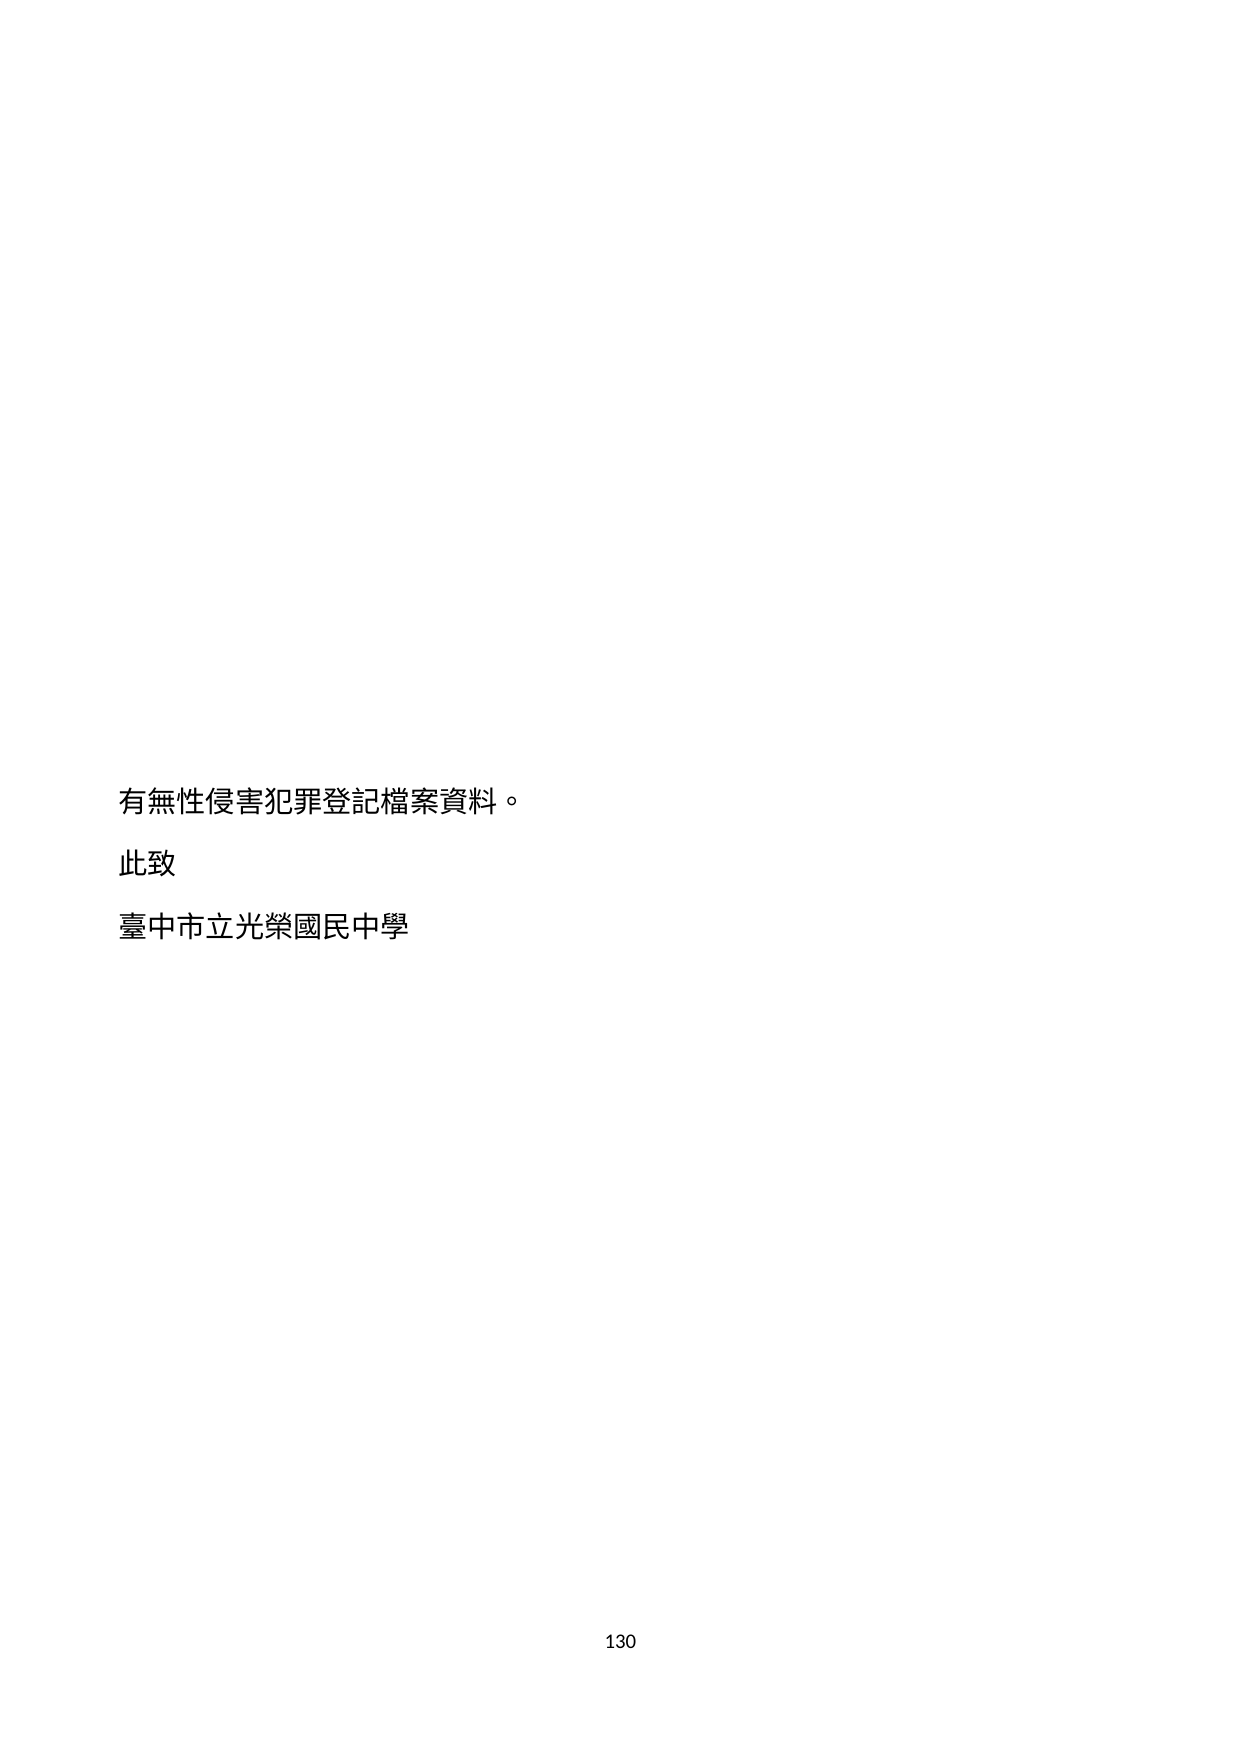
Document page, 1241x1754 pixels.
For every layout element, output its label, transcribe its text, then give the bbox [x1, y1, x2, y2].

text 有無性侵害犯罪登記檔案資料。 [118, 758, 1122, 820]
text 臺中市立光榮國民中學 [118, 883, 1122, 945]
text 此致 [118, 820, 1122, 883]
